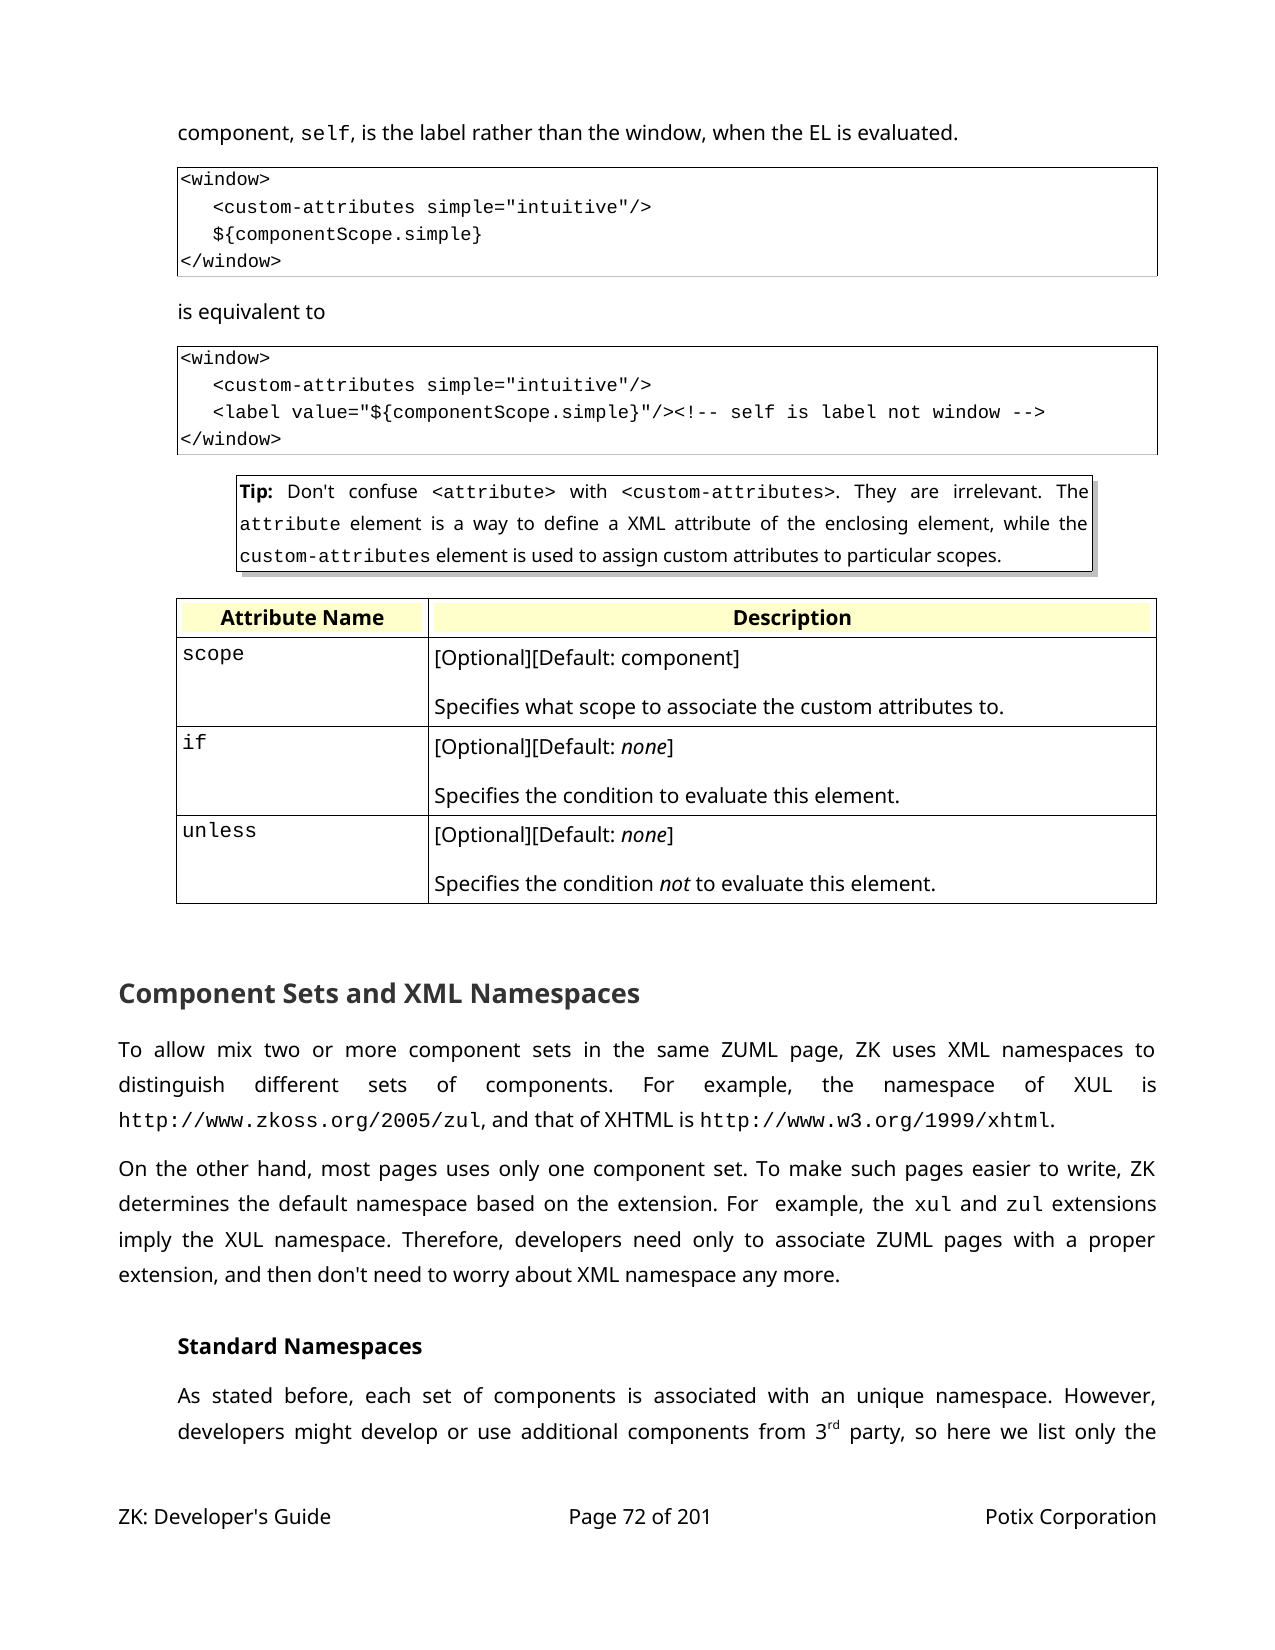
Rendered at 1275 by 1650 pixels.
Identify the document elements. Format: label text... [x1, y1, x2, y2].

table_header Description [429, 599, 1156, 637]
table_cell [Optional][Default: none] Specifies the condition to evaluate this element. [429, 727, 1156, 815]
text </window> [178, 427, 1157, 454]
subtitle Standard Namespaces [177, 1331, 1157, 1361]
text <label value="${componentScope.simple}"/><!-- self is label not window --> [178, 400, 1157, 424]
text <window> [178, 168, 1157, 192]
text On the other hand, most pages uses only one component set. To make such pages easier to write, ZK determines the default namespace based on the extension. For example, the xul and zul extensions imply the XUL namespace. Therefore, developers need only to associate ZUML pages with a proper extension, and then don't need to worry about XML namespace any more. [118, 1154, 1157, 1288]
text ${componentScope.simple} [178, 222, 1157, 246]
table_cell unless [177, 816, 428, 903]
text <custom-attributes simple="intuitive"/> [178, 373, 1157, 397]
table_cell if [177, 727, 428, 815]
text is equivalent to [177, 297, 1157, 325]
table_header Attribute Name [177, 599, 428, 637]
table_cell [Optional][Default: none] Specifies the condition not to evaluate this element. [429, 816, 1156, 903]
text Tip: Don't confuse <attribute> with <custom-attributes>. They are irrelevant. The attribute element is a way to define a XML attribute of the enclosing element, while the custom-attributes element is used to assign custom attributes to particular scopes. [237, 476, 1092, 571]
text To allow mix two or more component sets in the same ZUML page, ZK uses XML namespaces to distinguish different sets of components. For example, the namespace of XUL is http://www.zkoss.org/2005/zul, and that of XHTML is http://www.w3.org/1999/xhtml. [118, 1035, 1157, 1134]
text <window> [178, 347, 1157, 370]
table_cell scope [177, 638, 428, 726]
text <custom-attributes simple="intuitive"/> [178, 194, 1157, 219]
subtitle Component Sets and XML Namespaces [118, 974, 1157, 1011]
table_cell [Optional][Default: component] Specifies what scope to associate the custom attributes to. [429, 638, 1156, 726]
text As stated before, each set of components is associated with an unique namespace. However, developers might develop or use additional components from 3rd party, so here we list only the [177, 1382, 1157, 1445]
text component, self, is the label rather than the window, when the EL is evaluated. [177, 118, 1157, 147]
text </window> [178, 249, 1157, 276]
